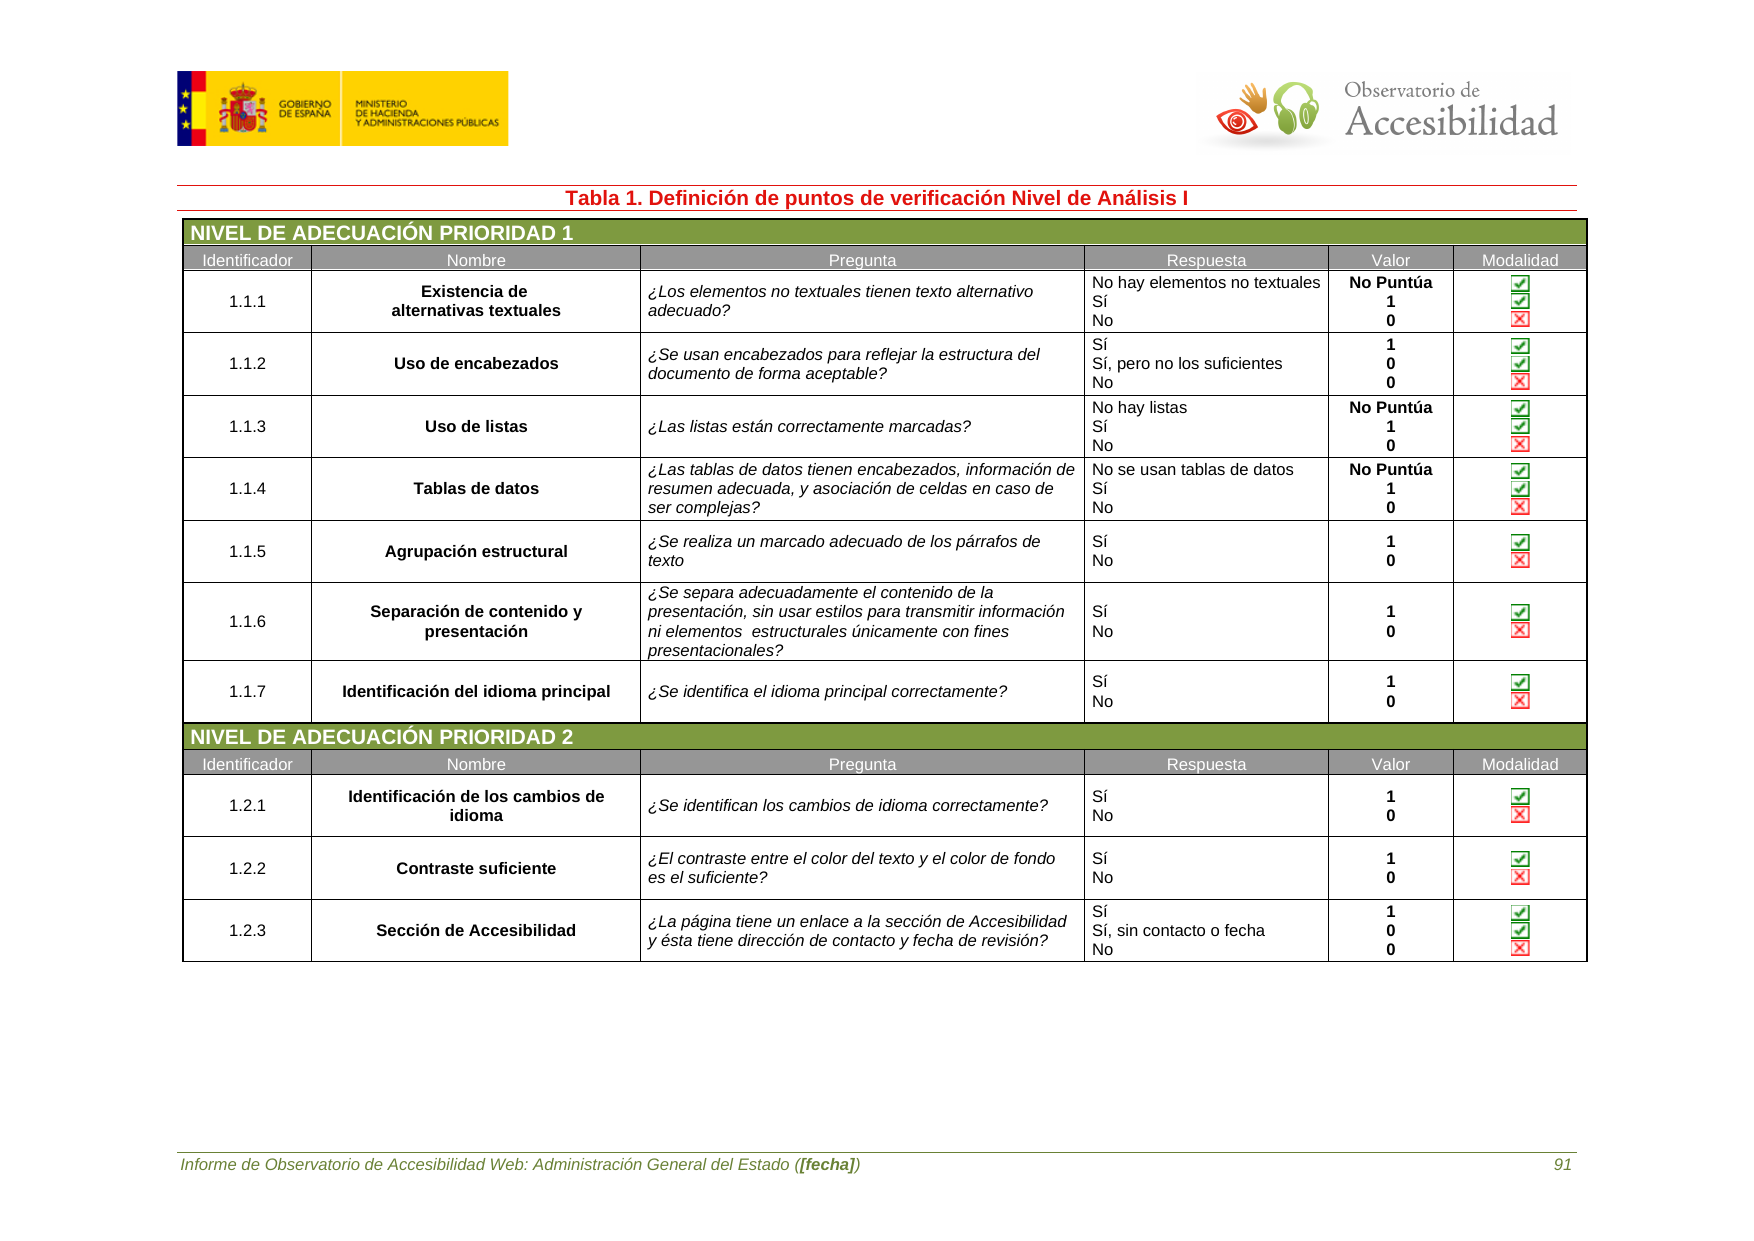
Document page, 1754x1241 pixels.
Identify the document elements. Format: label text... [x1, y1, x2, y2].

table_cell 1.2.3 [184, 900, 311, 961]
picture [1511, 311, 1530, 327]
picture [1511, 692, 1530, 709]
picture [1511, 552, 1530, 568]
picture [1511, 498, 1530, 515]
table_cell Identificación del idioma principal [312, 661, 640, 722]
table_cell ¿El contraste entre el color del texto y el color de fondo es el suficiente? [641, 837, 1084, 899]
picture [1511, 905, 1530, 921]
picture [1511, 869, 1530, 885]
table_cell 1 0 [1329, 837, 1453, 899]
picture [1511, 275, 1530, 292]
table_cell 1 0 0 [1329, 333, 1453, 394]
table_cell Sí No [1085, 583, 1328, 660]
table_cell [1454, 583, 1586, 660]
table_cell Pregunta [641, 750, 1084, 774]
table_cell No se usan tablas de datos Sí No [1085, 458, 1328, 519]
table_cell Sí No [1085, 837, 1328, 899]
table_cell 1.2.2 [184, 837, 311, 899]
table_cell Contraste suficiente [312, 837, 640, 899]
table_cell 1.2.1 [184, 775, 311, 836]
table_cell No Puntúa 1 0 [1329, 396, 1453, 457]
table_cell Respuesta [1085, 750, 1328, 774]
picture [1511, 534, 1530, 551]
table_cell 1 0 [1329, 583, 1453, 660]
picture [1511, 622, 1530, 638]
text Tabla 1. Definición de puntos de verificación Nivel de Análisis I [177, 186, 1577, 210]
table_cell ¿Las tablas de datos tienen encabezados, información de resumen adecuada, y asociación de celdas en caso de ser complejas? [641, 458, 1084, 519]
table_cell Identificación de los cambios de idioma [312, 775, 640, 836]
table_cell 1.1.6 [184, 583, 311, 660]
picture [1196, 72, 1572, 155]
picture [1511, 806, 1530, 823]
table_cell Sí Sí, sin contacto o fecha No [1085, 900, 1328, 961]
table_cell Sí No [1085, 661, 1328, 722]
table_cell No Puntúa 1 0 [1329, 271, 1453, 332]
table_cell Valor [1329, 246, 1453, 269]
table_cell ¿Los elementos no textuales tienen texto alternativo adecuado? [641, 271, 1084, 332]
table_cell 1.1.3 [184, 396, 311, 457]
table_cell [1454, 333, 1586, 394]
table_cell No hay listas Sí No [1085, 396, 1328, 457]
table_cell Agrupación estructural [312, 521, 640, 582]
picture [1511, 338, 1530, 354]
table_cell Sección de Accesibilidad [312, 900, 640, 961]
picture [1511, 604, 1530, 621]
table_cell 1 0 [1329, 775, 1453, 836]
table_cell Existencia de alternativas textuales [312, 271, 640, 332]
table_cell Uso de encabezados [312, 333, 640, 394]
table_cell [1454, 661, 1586, 722]
table_header NIVEL DE ADECUACIÓN PRIORIDAD 1 [184, 220, 1586, 244]
table_cell Valor [1329, 750, 1453, 774]
table_cell No Puntúa 1 0 [1329, 458, 1453, 519]
picture [1511, 481, 1530, 497]
table_cell Identificador [184, 246, 311, 269]
table_cell 1.1.4 [184, 458, 311, 519]
table_cell Nombre [312, 246, 640, 269]
table_cell [1454, 521, 1586, 582]
table_cell Nombre [312, 750, 640, 774]
picture [1511, 788, 1530, 805]
table_cell Sí No [1085, 775, 1328, 836]
table_cell 1 0 0 [1329, 900, 1453, 961]
table_cell ¿Se identifican los cambios de idioma correctamente? [641, 775, 1084, 836]
table_cell 1 0 [1329, 521, 1453, 582]
picture [1511, 463, 1530, 479]
picture [1511, 674, 1530, 691]
table_cell [1454, 458, 1586, 519]
picture [1511, 373, 1530, 390]
table_cell Modalidad [1454, 246, 1586, 269]
table_cell Modalidad [1454, 750, 1586, 774]
picture [1511, 922, 1530, 939]
table_cell Identificador [184, 750, 311, 774]
table_cell Sí No [1085, 521, 1328, 582]
table_cell [1454, 271, 1586, 332]
table_cell No hay elementos no textuales Sí No [1085, 271, 1328, 332]
table_cell 1.1.5 [184, 521, 311, 582]
picture [1511, 940, 1530, 956]
table_cell ¿Se realiza un marcado adecuado de los párrafos de texto [641, 521, 1084, 582]
table_cell ¿Se separa adecuadamente el contenido de la presentación, sin usar estilos para transmitir información ni elementos estructurales únicamente con fines presentacionales? [641, 583, 1084, 660]
table_cell 1.1.2 [184, 333, 311, 394]
table_cell 1.1.1 [184, 271, 311, 332]
picture [1511, 418, 1530, 434]
table_cell ¿Se usan encabezados para reflejar la estructura del documento de forma aceptable? [641, 333, 1084, 394]
table_cell 1 0 [1329, 661, 1453, 722]
picture [1511, 851, 1530, 867]
table_cell ¿La página tiene un enlace a la sección de Accesibilidad y ésta tiene dirección de contacto y fecha de revisión? [641, 900, 1084, 961]
table_cell 1.1.7 [184, 661, 311, 722]
picture [1511, 436, 1530, 452]
table_cell Pregunta [641, 246, 1084, 269]
table_cell [1454, 396, 1586, 457]
table_cell Tablas de datos [312, 458, 640, 519]
picture [1511, 356, 1530, 372]
table_cell ¿Las listas están correctamente marcadas? [641, 396, 1084, 457]
table_cell [1454, 837, 1586, 899]
table_cell [1454, 900, 1586, 961]
table_cell ¿Se identifica el idioma principal correctamente? [641, 661, 1084, 722]
picture [1511, 293, 1530, 309]
table_cell Separación de contenido y presentación [312, 583, 640, 660]
table_cell Uso de listas [312, 396, 640, 457]
picture [177, 71, 509, 146]
table_cell Sí Sí, pero no los suficientes No [1085, 333, 1328, 394]
table_cell Respuesta [1085, 246, 1328, 269]
table_cell NIVEL DE ADECUACIÓN PRIORIDAD 2 [184, 724, 1586, 749]
table_cell [1454, 775, 1586, 836]
picture [1511, 400, 1530, 417]
